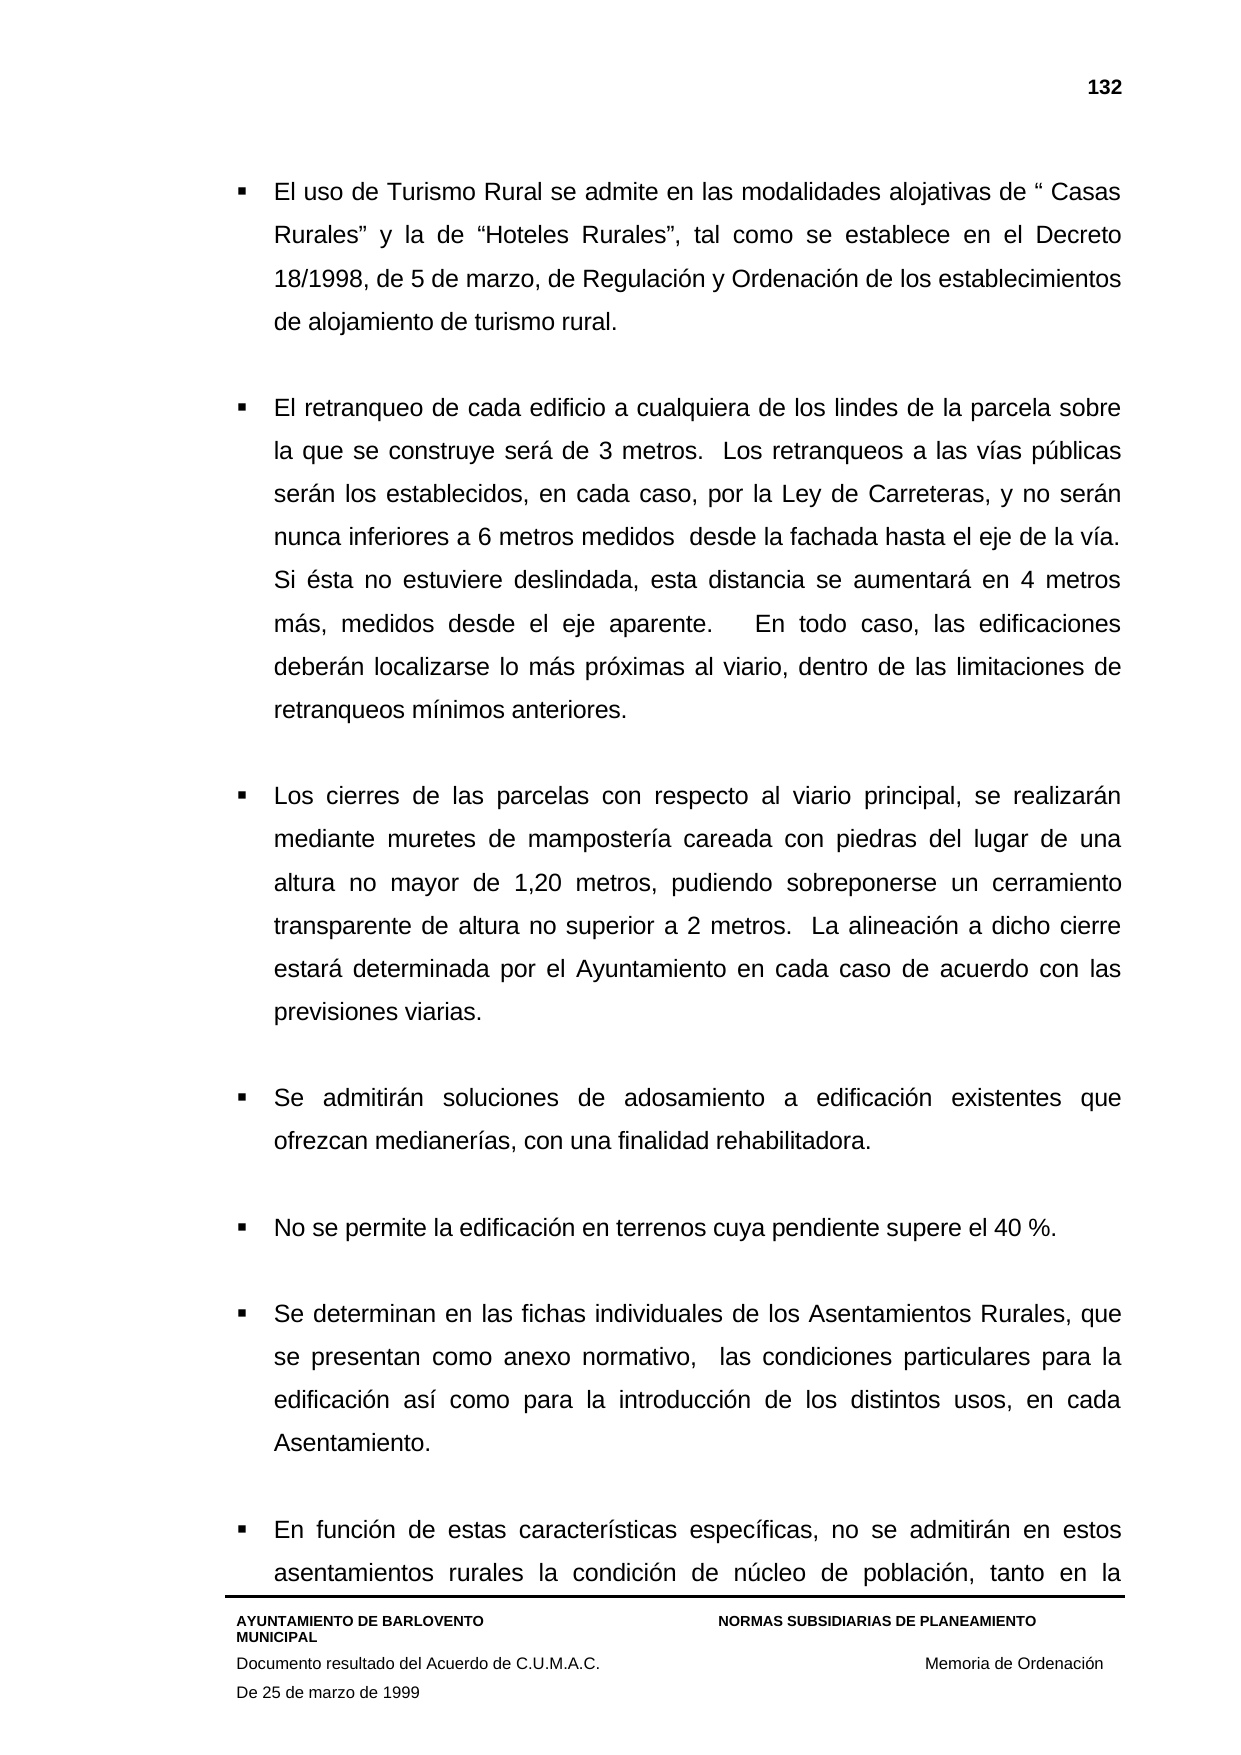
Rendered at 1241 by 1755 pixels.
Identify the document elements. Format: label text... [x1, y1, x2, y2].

list No se permite la edificación en terrenos cuya pendiente supere el 40 %. [236, 1213, 1122, 1241]
list Los cierres de las parcelas con respecto al viario principal, se realizarán mediante muretes de mampostería careada con piedras del lugar de una altura no mayor de 1,20 metros, pudiendo sobreponerse un cerramiento transparente de altura no superior a 2 metros. La alineación a dicho cierre estará determinada por el Ayuntamiento en cada caso de acuerdo con las previsiones viarias. [236, 781, 1122, 1026]
list El uso de Turismo Rural se admite en las modalidades alojativas de “ Casas Rurales” y la de “Hoteles Rurales”, tal como se establece en el Decreto 18/1998, de 5 de marzo, de Regulación y Ordenación de los establecimientos de alojamiento de turismo rural. [236, 177, 1122, 335]
list El retranqueo de cada edificio a cualquiera de los lindes de la parcela sobre la que se construye será de 3 metros. Los retranqueos a las vías públicas serán los establecidos, en cada caso, por la Ley de Carreteras, y no serán nunca inferiores a 6 metros medidos desde la fachada hasta el eje de la vía. Si ésta no estuviere deslindada, esta distancia se aumentará en 4 metros más, medidos desde el eje aparente. En todo caso, las edificaciones deberán localizarse lo más próximas al viario, dentro de las limitaciones de retranqueos mínimos anteriores. [236, 393, 1122, 724]
list Se determinan en las fichas individuales de los Asentamientos Rurales, que se presentan como anexo normativo, las condiciones particulares para la edificación así como para la introducción de los distintos usos, en cada Asentamiento. [236, 1299, 1122, 1457]
list En función de estas características específicas, no se admitirán en estos asentamientos rurales la condición de núcleo de población, tanto en la [236, 1515, 1122, 1587]
list Se admitirán soluciones de adosamiento a edificación existentes que ofrezcan medianerías, con una finalidad rehabilitadora. [236, 1083, 1122, 1155]
